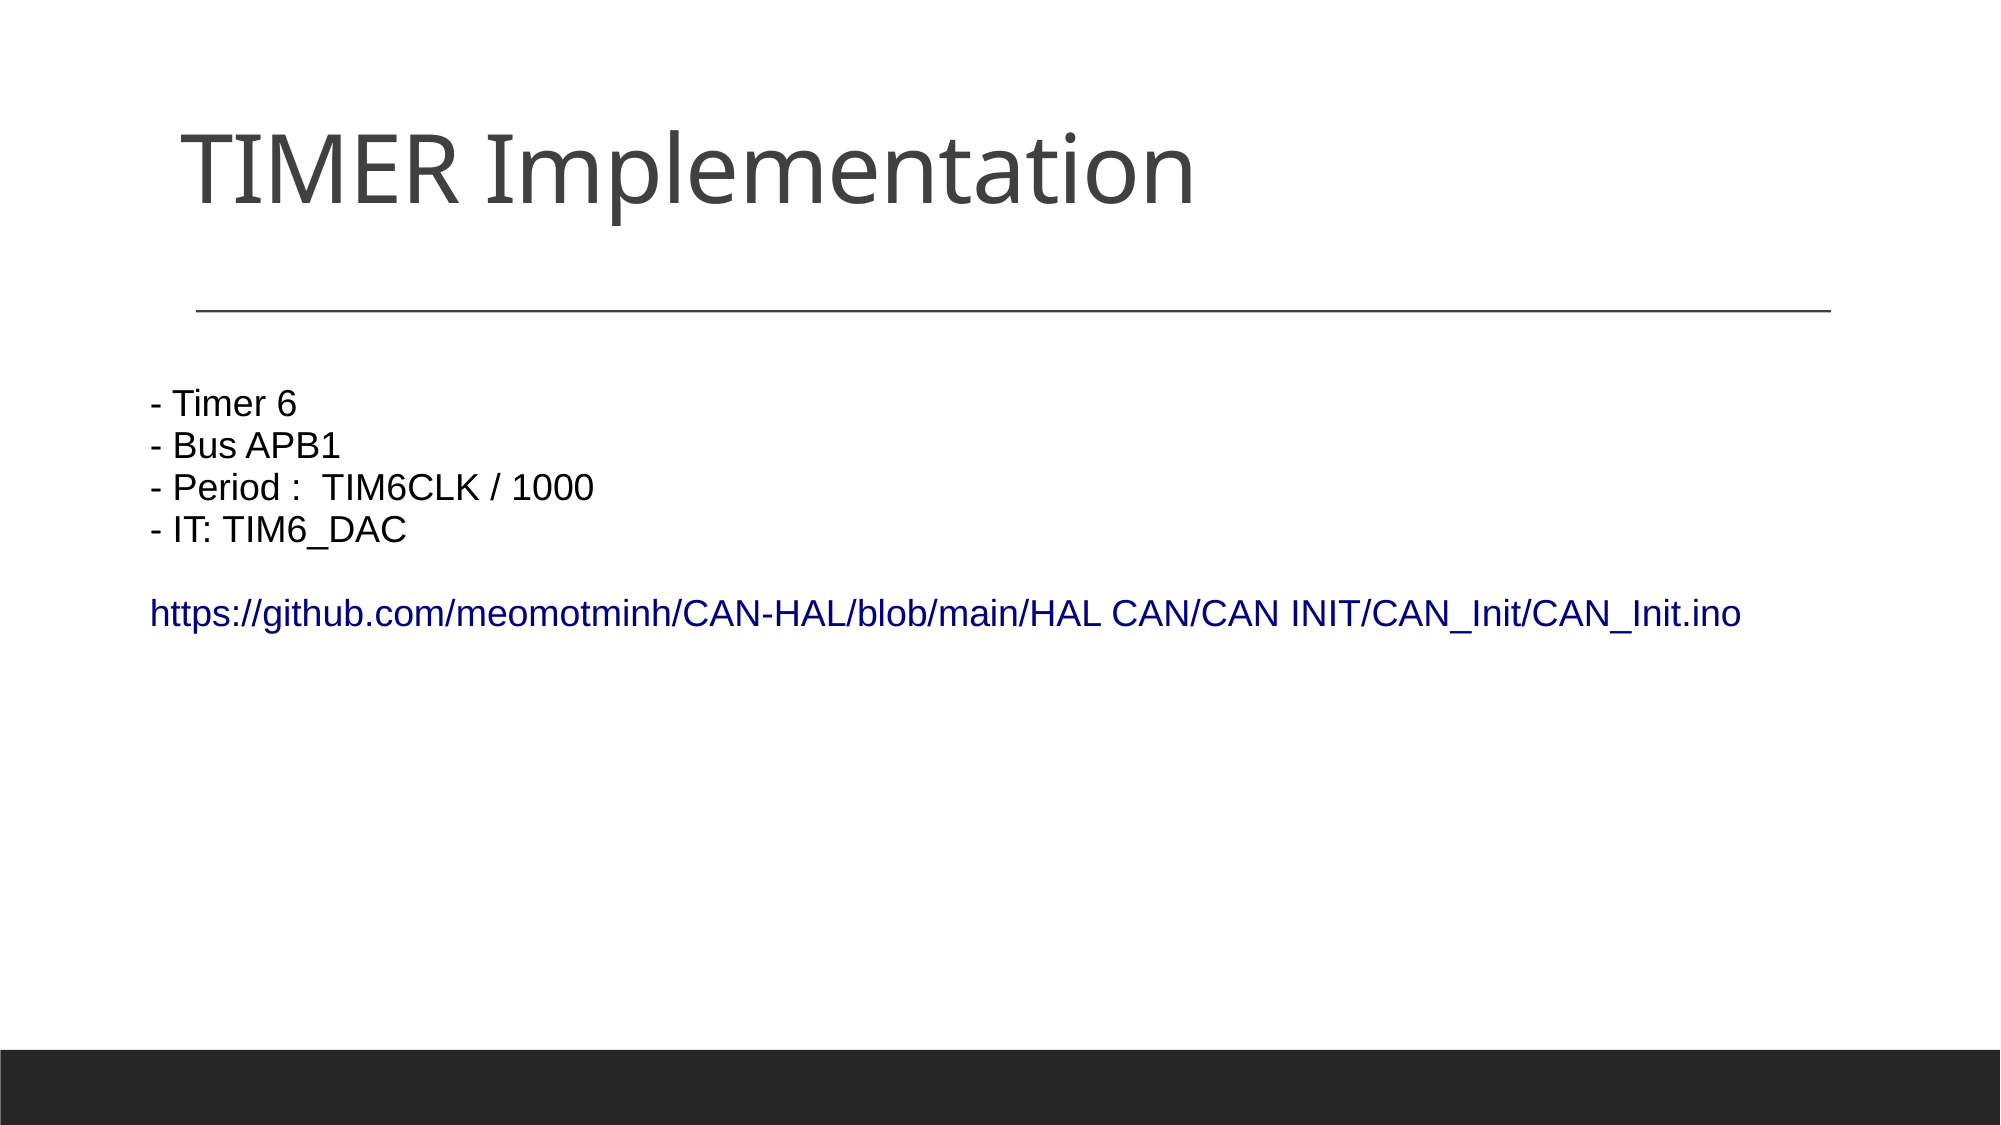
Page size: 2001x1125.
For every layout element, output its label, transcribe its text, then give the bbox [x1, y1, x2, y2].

text_box - Timer 6 - Bus APB1 - Period : TIM6CLK / 1000 - IT: TIM6_DAC https://github.com/meomotminh/CAN-HAL/blob/main/HAL CAN/CAN INIT/CAN_Init/CAN_Init.ino [135, 375, 1816, 736]
title TIMER Implementation [180, 47, 1830, 285]
